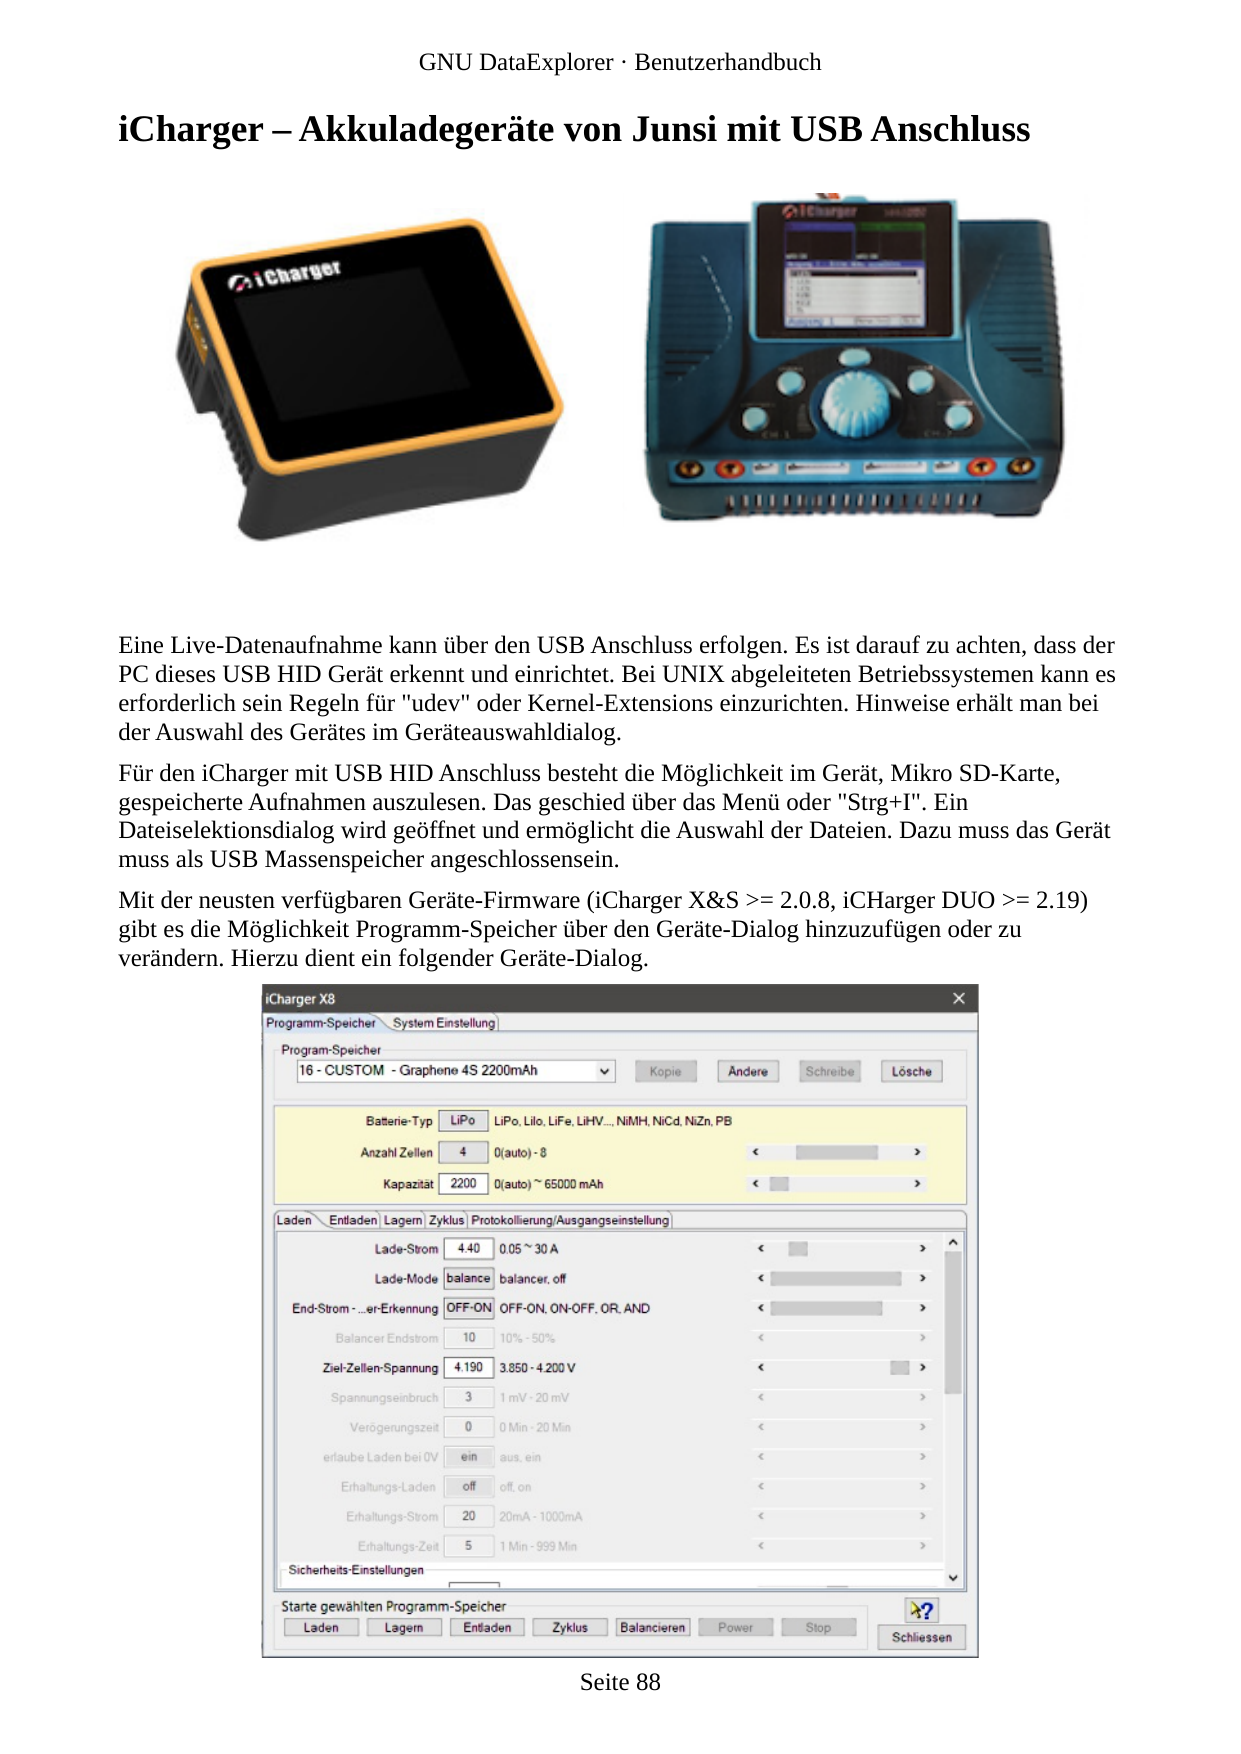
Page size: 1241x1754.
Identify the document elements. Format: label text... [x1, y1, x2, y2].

text Für den iCharger mit USB HID Anschluss besteht die Möglichkeit im Gerät, Mikro SD-Karte, gespeicherte Aufnahmen auszulesen. Das geschied über das Menü oder "Strg+I". Ein Dateiselektionsdialog wird geöffnet und ermöglicht die Auswahl der Dateien. Dazu muss das Gerät muss als USB Massenspeicher angeschlossensein. [118, 758, 1122, 873]
picture [622, 193, 1092, 527]
text Mit der neusten verfügbaren Geräte-Firmware (iCharger X&S >= 2.0.8, iCHarger DUO >= 2.19) gibt es die Möglichkeit Programm-Speicher über den Geräte-Dialog hinzuzufügen oder zu verändern. Hierzu dient ein folgender Geräte-Dialog. [118, 886, 1122, 972]
text Eine Live-Datenaufnahme kann über den USB Anschluss erfolgen. Es ist darauf zu achten, dass der PC dieses USB HID Gerät erkennt und einrichtet. Bei UNIX abgeleiteten Betriebssystemen kann es erforderlich sein Regeln für "udev" oder Kernel-Extensions einzurichten. Hinweise erhält man bei der Auswahl des Gerätes im Geräteauswahldialog. [118, 631, 1122, 746]
picture [118, 208, 608, 552]
picture [261, 984, 979, 1658]
subtitle iCharger – Akkuladegeräte von Junsi mit USB Anschluss [118, 106, 1122, 149]
